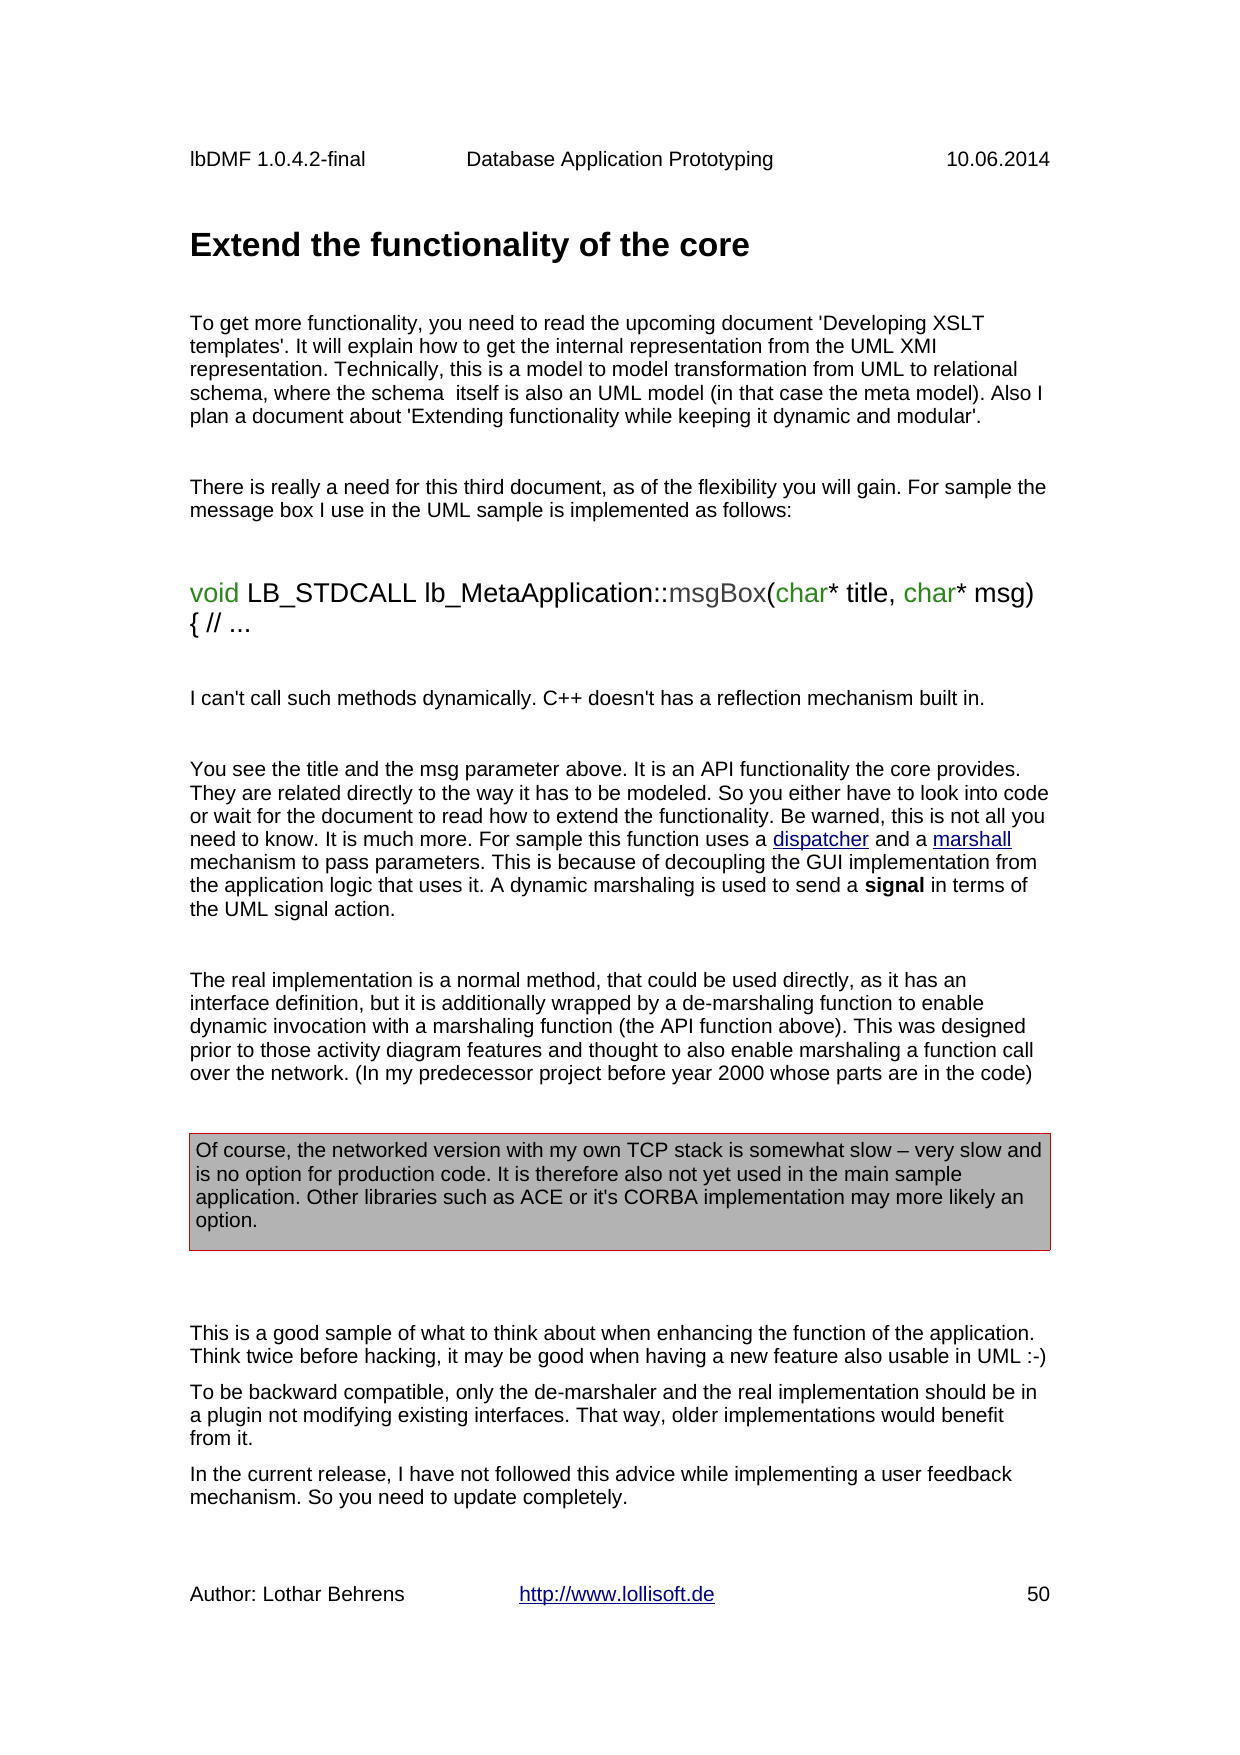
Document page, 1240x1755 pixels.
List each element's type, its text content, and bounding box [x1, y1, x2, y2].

text I can't call such methods dynamically. C++ doesn't has a reflection mechanism built in. [189, 686, 1050, 709]
text In the current release, I have not followed this advice while implementing a user feedback mechanism. So you need to update completely. [189, 1463, 1050, 1509]
text To get more functionality, you need to read the upcoming document 'Developing XSLT templates'. It will explain how to get the internal representation from the UML XMI representation. Technically, this is a model to model transformation from UML to relational schema, where the schema itself is also an UML model (in that case the meta model). Also I plan a document about 'Extending functionality while keeping it dynamic and modular'. [189, 311, 1050, 427]
text This is a good sample of what to think about when enhancing the function of the application. Think twice before hacking, it may be good when having a new feature also usable in UML :-) [189, 1322, 1050, 1368]
text There is really a need for this third document, as of the flexibility you will gain. For sample the message box I use in the UML sample is implemented as follows: [189, 476, 1050, 522]
text The real implementation is a normal method, that could be used directly, as it has an interface definition, but it is additionally wrapped by a de-marshaling function to enable dynamic invocation with a marshaling function (the API function above). This was designed prior to those activity diagram features and thought to also enable marshaling a function call over the network. (In my predecessor project before year 2000 whose parts are in the code) [189, 969, 1050, 1085]
text void LB_STDCALL lb_MetaApplication::msgBox(char* title, char* msg) { // ... [189, 577, 1050, 638]
table_header Of course, the networked version with my own TCP stack is somewhat slow – very slow and is no option for production code. It is therefore also not yet used in the main sample application. Other libraries such as ACE or it's CORBA implementation may more likely an option. [190, 1134, 1050, 1250]
text You see the title and the msg parameter above. It is an API functionality the core provides. They are related directly to the way it has to be modeled. So you either have to look into code or wait for the document to read how to extend the functionality. Be warned, this is not all you need to know. It is much more. For sample this function uses a dispatcher and a marshall mechanism to pass parameters. This is because of decoupling the GUI implementation from the application logic that uses it. A dynamic marshaling is used to send a signal in terms of the UML signal action. [189, 758, 1050, 920]
subtitle Extend the functionality of the core [189, 226, 1050, 263]
text To be backward compatible, only the de-marshaler and the real implementation should be in a plugin not modifying existing interfaces. That way, older implementations would benefit from it. [189, 1381, 1050, 1450]
